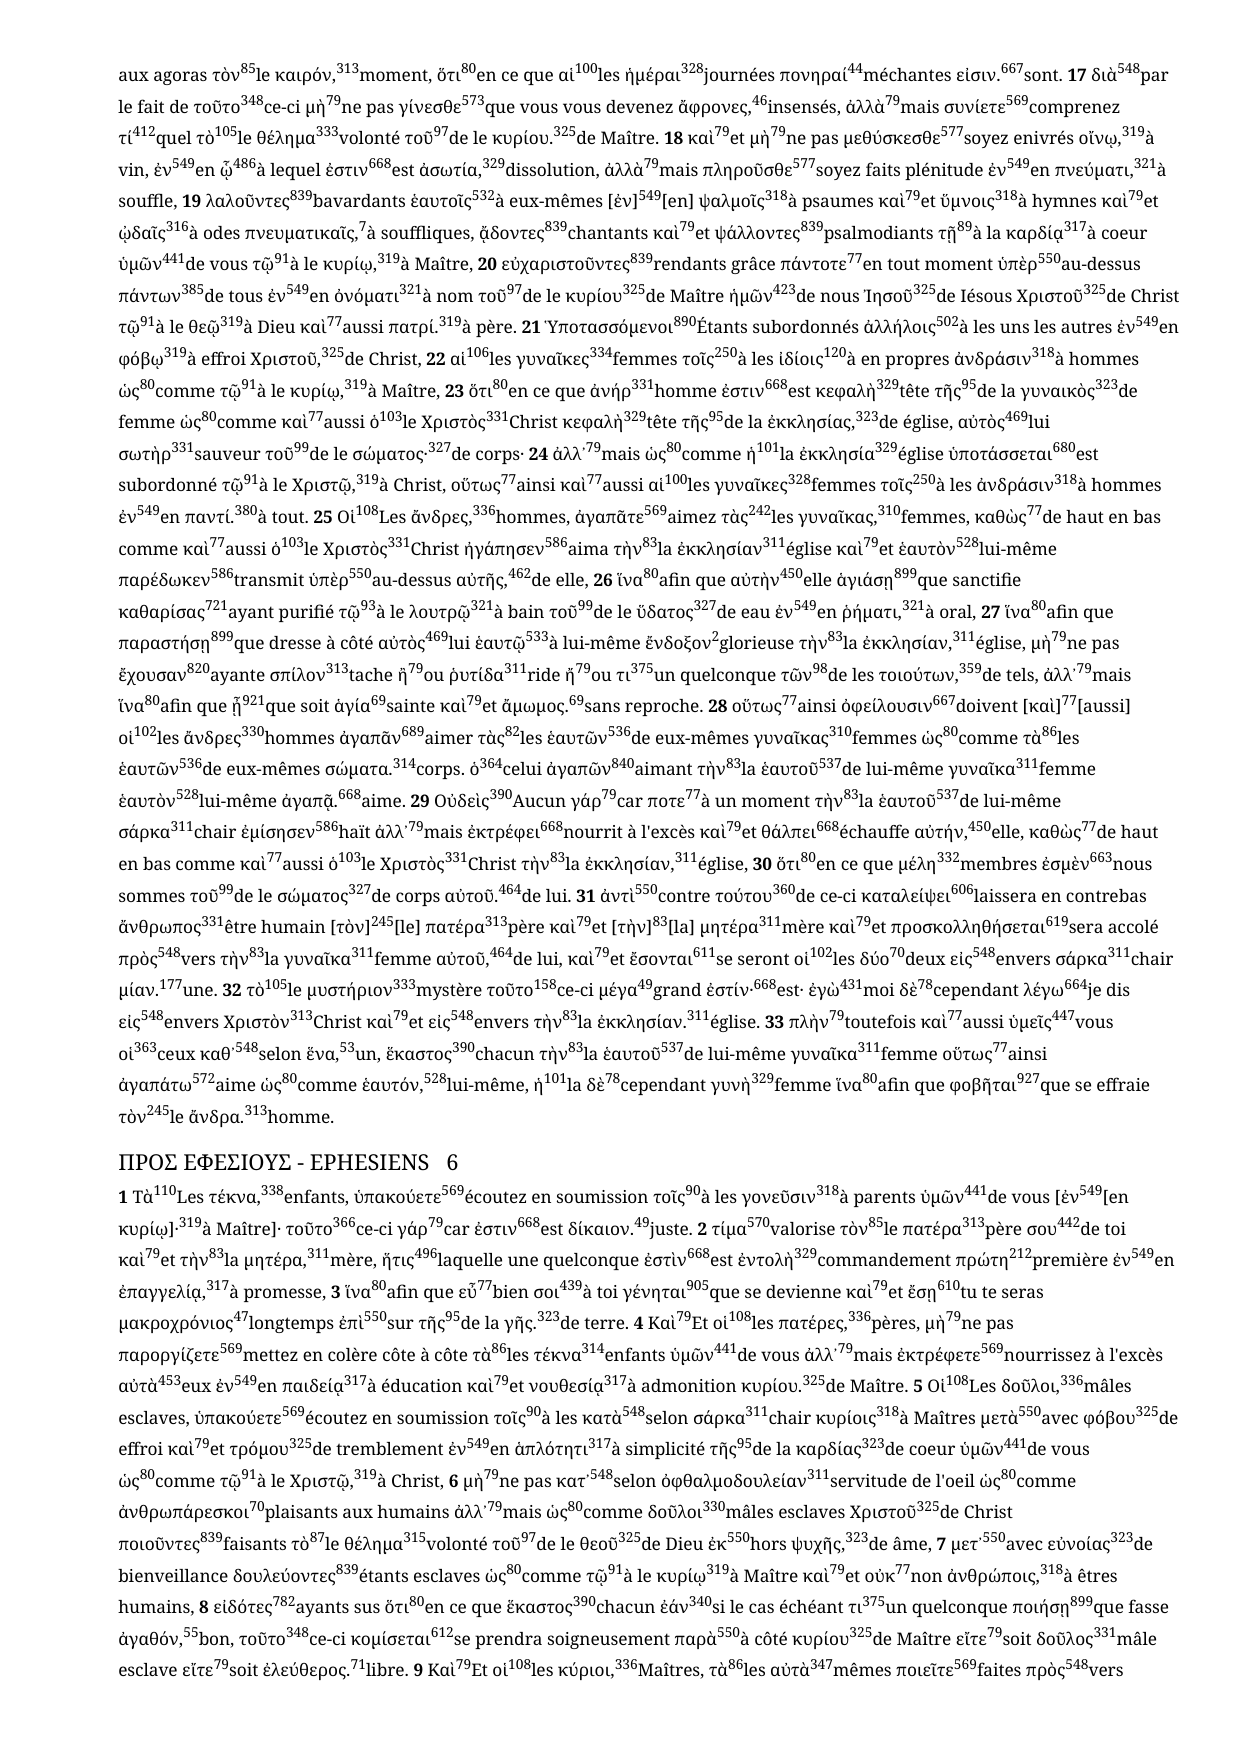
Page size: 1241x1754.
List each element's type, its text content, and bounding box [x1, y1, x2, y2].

text ΠΡΟΣ ΕΦΕΣΙΟΥΣ - EPHESIENS 6 [118, 1147, 1181, 1177]
text 1 Γίνεσθε573Que vous vous devenez οὖν79donc μιμηταὶ330mimes τοῦ97de le θεοῦ325de Dieu ὡς80comme τέκνα332enfants ἀγαπητὰ23aimés 2 καὶ79et περιπατεῖτε569piétinez autour ἐν549en ἀγάπῃ,317à amour, καθὼς77de haut en bas comme καὶ77aussi ὁ103le Χριστὸς331Christ ἠγάπησεν586aima ἡμᾶς416nous καὶ79et παρέδωκεν586transmit ἑαυτὸν528lui-même ὑπὲρ550au-dessus ἡμῶν423de nous προσφορὰν311offrande καὶ79et θυσίαν311sacrifice τῷ91à le θεῷ319à Dieu εἰς548envers ὀσμὴν311odeur εὐωδίας.323de odeur de bien. 3 Πορνεία329Pornation δὲ78cependant καὶ79et ἀκαθαρσία329impureté πᾶσα285toute ἢ79ou πλεονεξία329cupidité μηδὲ77ni cependant ὀνομαζέσθω580soit nommé ἐν549en ὑμῖν,438à vous, καθὼς77de haut en bas comme πρέπει668est remarquable ἁγίοις,58à saints, 4 καὶ79et αἰσχρότης329obscénité καὶ79et μωρολογία329folle discussion ἢ79ou εὐτραπελία,329plaisanterie, ἃ499lesquels οὐκ77non ἀνῆκεν,625surgissait de bas en haut, ἀλλὰ79mais μᾶλλον77davantage εὐχαριστία.329action de grâce. 5 τοῦτο348ce-ci γὰρ79car ἴστε566ayez sus γινώσκοντες,839connaissants, ὅτι80en ce que πᾶς287tout πόρνος331porno ἢ79ou ἀκάθαρτος71impur ἢ79ou πλεονέκτης,331cupide, ὅ500lequel ἐστιν668est εἰδωλολάτρης,331idolâtre, οὐκ77non ἔχει668a κληρονομίαν311héritage ἐν549en τῇ89à la βασιλείᾳ317à royauté τοῦ97de le Χριστοῦ325de Christ καὶ79et θεοῦ.325de Dieu. 6 Μηδεὶς390Ne pas un ὑμᾶς436vous ἀπατάτω572appâte κενοῖς9à vides λόγοις·318à discours· διὰ548par le fait de ταῦτα347ces-ci γὰρ79car ἔρχεται674se vient ἡ101la ὀργὴ329colère τοῦ97de le θεοῦ325de Dieu ἐπὶ548sur τοὺς84les υἱοὺς312fils τῆς95de la ἀπειθείας.323de désobéissance. 7 μὴ77ne pas οὖν79donc γίνεσθε573que vous vous devenez συμμέτοχοι70co-participants αὐτῶν·463de eux· 8 ἦτε622vous étiez γάρ79car ποτε77à un moment σκότος,333ténèbre, νῦν77maintenant δὲ78cependant φῶς333lumière ἐν549en κυρίῳ·319à Maître· ὡς80comme τέκνα332enfants φωτὸς327de lumière περιπατεῖτε569piétinez autour 9 –935– ὁ103le γὰρ79car καρπὸς331fruit τοῦ99de le φωτὸς327de lumière ἐν549en πάσῃ273à toute ἀγαθωσύνῃ317à bonté καὶ79et δικαιοσύνῃ317à justice καὶ79et ἀληθείᾳ317à vérité –935– 10 δοκιμάζοντες839éprouvants τί412quel ἐστιν668est εὐάρεστον49bien agréable τῷ91à le κυρίῳ,319à Maître, 11 καὶ79et μὴ77ne pas συγκοινωνεῖτε569communiez avec τοῖς92à les ἔργοις320à travaux τοῖς92à les ἀκάρποις11à sans fruits τοῦ99de le σκότους,327de ténèbre, μᾶλλον77davantage δὲ78cependant καὶ77aussi ἐλέγχετε.569réfutez. 12 τὰ365ces γὰρ79car κρυφῇ77secrètement γινόμενα850se devenants ὑπ᾽550sous αὐτῶν463de eux αἰσχρόν49honteux ἐστιν668est καὶ77aussi λέγειν,689dire, 13 τὰ365ces δὲ78cependant πάντα288tous ἐλεγχόμενα892étants réfutés ὑπὸ550sous τοῦ99de le φωτὸς327de lumière φανεροῦται,680est rendu visible, 14 πᾶν392tout γὰρ79car τὸ366ce φανερούμενον893étant rendu visible φῶς333lumière ἐστιν.668est. διὸ79c'est pourquoi λέγει·668dit· ἔγειρε,570éveille, ὁ369celui καθεύδων,845dormant de haut en bas, καὶ79et ἀνάστα554redresse ἐκ550hors τῶν96de les νεκρῶν,64de morts, καὶ79et ἐπιφαύσει606luira sur σοι439à toi ὁ103le Χριστός.331Christ. 15 Βλέπετε569Regardez οὖν79donc ἀκριβῶς77exactement πῶς77comment? περιπατεῖτε665vous piétinez autour μὴ79ne pas ὡς80comme ἄσοφοι70sans sagesses ἀλλ᾽79mais ὡς80comme σοφοί,70sages, 16 ἐξαγοραζόμενοι866se achetants dehors aux agoras τὸν85le καιρόν,313moment, ὅτι80en ce que αἱ100les ἡμέραι328journées πονηραί44méchantes εἰσιν.667sont. 17 διὰ548par le fait de τοῦτο348ce-ci μὴ79ne pas γίνεσθε573que vous vous devenez ἄφρονες,46insensés, ἀλλὰ79mais συνίετε569comprenez τί412quel τὸ105le θέλημα333volonté τοῦ97de le κυρίου.325de Maître. 18 καὶ79et μὴ79ne pas μεθύσκεσθε577soyez enivrés οἴνῳ,319à vin, ἐν549en ᾧ486à lequel ἐστιν668est ἀσωτία,329dissolution, ἀλλὰ79mais πληροῦσθε577soyez faits plénitude ἐν549en πνεύματι,321à souffle, 19 λαλοῦντες839bavardants ἑαυτοῖς532à eux-mêmes [ἐν]549[en] ψαλμοῖς318à psaumes καὶ79et ὕμνοις318à hymnes καὶ79et ᾠδαῖς316à odes πνευματικαῖς,7à souffliques, ᾄδοντες839chantants καὶ79et ψάλλοντες839psalmodiants τῇ89à la καρδίᾳ317à coeur ὑμῶν441de vous τῷ91à le κυρίῳ,319à Maître, 20 εὐχαριστοῦντες839rendants grâce πάντοτε77en tout moment ὑπὲρ550au-dessus πάντων385de tous ἐν549en ὀνόματι321à nom τοῦ97de le κυρίου325de Maître ἡμῶν423de nous Ἰησοῦ325de Iésous Χριστοῦ325de Christ τῷ91à le θεῷ319à Dieu καὶ77aussi πατρί.319à père. 21 Ὑποτασσόμενοι890Étants subordonnés ἀλλήλοις502à les uns les autres ἐν549en φόβῳ319à effroi Χριστοῦ,325de Christ, 22 αἱ106les γυναῖκες334femmes τοῖς250à les ἰδίοις120à en propres ἀνδράσιν318à hommes ὡς80comme τῷ91à le κυρίῳ,319à Maître, 23 ὅτι80en ce que ἀνήρ331homme ἐστιν668est κεφαλὴ329tête τῆς95de la γυναικὸς323de femme ὡς80comme καὶ77aussi ὁ103le Χριστὸς331Christ κεφαλὴ329tête τῆς95de la ἐκκλησίας,323de église, αὐτὸς469lui σωτὴρ331sauveur τοῦ99de le σώματος·327de corps· 24 ἀλλ᾽79mais ὡς80comme ἡ101la ἐκκλησία329église ὑποτάσσεται680est subordonné τῷ91à le Χριστῷ,319à Christ, οὕτως77ainsi καὶ77aussi αἱ100les γυναῖκες328femmes τοῖς250à les ἀνδράσιν318à hommes ἐν549en παντί.380à tout. 25 Οἱ108Les ἄνδρες,336hommes, ἀγαπᾶτε569aimez τὰς242les γυναῖκας,310femmes, καθὼς77de haut en bas comme καὶ77aussi ὁ103le Χριστὸς331Christ ἠγάπησεν586aima τὴν83la ἐκκλησίαν311église καὶ79et ἑαυτὸν528lui-même παρέδωκεν586transmit ὑπὲρ550au-dessus αὐτῆς,462de elle, 26 ἵνα80afin que αὐτὴν450elle ἁγιάσῃ899que sanctifie καθαρίσας721ayant purifié τῷ93à le λουτρῷ321à bain τοῦ99de le ὕδατος327de eau ἐν549en ῥήματι,321à oral, 27 ἵνα80afin que παραστήσῃ899que dresse à côté αὐτὸς469lui ἑαυτῷ533à lui-même ἔνδοξον2glorieuse τὴν83la ἐκκλησίαν,311église, μὴ79ne pas ἔχουσαν820ayante σπίλον313tache ἢ79ou ῥυτίδα311ride ἤ79ou τι375un quelconque τῶν98de les τοιούτων,359de tels, ἀλλ᾽79mais ἵνα80afin que ᾖ921que soit ἁγία69sainte καὶ79et ἄμωμος.69sans reproche. 28 οὕτως77ainsi ὀφείλουσιν667doivent [καὶ]77[aussi] οἱ102les ἄνδρες330hommes ἀγαπᾶν689aimer τὰς82les ἑαυτῶν536de eux-mêmes γυναῖκας310femmes ὡς80comme τὰ86les ἑαυτῶν536de eux-mêmes σώματα.314corps. ὁ364celui ἀγαπῶν840aimant τὴν83la ἑαυτοῦ537de lui-même γυναῖκα311femme ἑαυτὸν528lui-même ἀγαπᾷ.668aime. 29 Οὐδεὶς390Aucun γάρ79car ποτε77à un moment τὴν83la ἑαυτοῦ537de lui-même σάρκα311chair ἐμίσησεν586haït ἀλλ᾽79mais ἐκτρέφει668nourrit à l'excès καὶ79et θάλπει668échauffe αὐτήν,450elle, καθὼς77de haut en bas comme καὶ77aussi ὁ103le Χριστὸς331Christ τὴν83la ἐκκλησίαν,311église, 30 ὅτι80en ce que μέλη332membres ἐσμὲν663nous sommes τοῦ99de le σώματος327de corps αὐτοῦ.464de lui. 31 ἀντὶ550contre τούτου360de ce-ci καταλείψει606laissera en contrebas ἄνθρωπος331être humain [τὸν]245[le] πατέρα313père καὶ79et [τὴν]83[la] μητέρα311mère καὶ79et προσκολληθήσεται619sera accolé πρὸς548vers τὴν83la γυναῖκα311femme αὐτοῦ,464de lui, καὶ79et ἔσονται611se seront οἱ102les δύο70deux εἰς548envers σάρκα311chair μίαν.177une. 32 τὸ105le μυστήριον333mystère τοῦτο158ce-ci μέγα49grand ἐστίν·668est· ἐγὼ431moi δὲ78cependant λέγω664je dis εἰς548envers Χριστὸν313Christ καὶ79et εἰς548envers τὴν83la ἐκκλησίαν.311église. 33 πλὴν79toutefois καὶ77aussi ὑμεῖς447vous οἱ363ceux καθ᾽548selon ἕνα,53un, ἕκαστος390chacun τὴν83la ἑαυτοῦ537de lui-même γυναῖκα311femme οὕτως77ainsi ἀγαπάτω572aime ὡς80comme ἑαυτόν,528lui-même, ἡ101la δὲ78cependant γυνὴ329femme ἵνα80afin que φοβῆται927que se effraie τὸν245le ἄνδρα.313homme. [118, 59, 1181, 1128]
text 1 Τὰ110Les τέκνα,338enfants, ὑπακούετε569écoutez en soumission τοῖς90à les γονεῦσιν318à parents ὑμῶν441de vous [ἐν549[en κυρίῳ]·319à Maître]· τοῦτο366ce-ci γάρ79car ἐστιν668est δίκαιον.49juste. 2 τίμα570valorise τὸν85le πατέρα313père σου442de toi καὶ79et τὴν83la μητέρα,311mère, ἥτις496laquelle une quelconque ἐστὶν668est ἐντολὴ329commandement πρώτη212première ἐν549en ἐπαγγελίᾳ,317à promesse, 3 ἵνα80afin que εὖ77bien σοι439à toi γένηται905que se devienne καὶ79et ἔσῃ610tu te seras μακροχρόνιος47longtemps ἐπὶ550sur τῆς95de la γῆς.323de terre. 4 Καὶ79Et οἱ108les πατέρες,336pères, μὴ79ne pas παροργίζετε569mettez en colère côte à côte τὰ86les τέκνα314enfants ὑμῶν441de vous ἀλλ᾽79mais ἐκτρέφετε569nourrissez à l'excès αὐτὰ453eux ἐν549en παιδείᾳ317à éducation καὶ79et νουθεσίᾳ317à admonition κυρίου.325de Maître. 5 Οἱ108Les δοῦλοι,336mâles esclaves, ὑπακούετε569écoutez en soumission τοῖς90à les κατὰ548selon σάρκα311chair κυρίοις318à Maîtres μετὰ550avec φόβου325de effroi καὶ79et τρόμου325de tremblement ἐν549en ἁπλότητι317à simplicité τῆς95de la καρδίας323de coeur ὑμῶν441de vous ὡς80comme τῷ91à le Χριστῷ,319à Christ, 6 μὴ79ne pas κατ᾽548selon ὀφθαλμοδουλείαν311servitude de l'oeil ὡς80comme ἀνθρωπάρεσκοι70plaisants aux humains ἀλλ᾽79mais ὡς80comme δοῦλοι330mâles esclaves Χριστοῦ325de Christ ποιοῦντες839faisants τὸ87le θέλημα315volonté τοῦ97de le θεοῦ325de Dieu ἐκ550hors ψυχῆς,323de âme, 7 μετ᾽550avec εὐνοίας323de bienveillance δουλεύοντες839étants esclaves ὡς80comme τῷ91à le κυρίῳ319à Maître καὶ79et οὐκ77non ἀνθρώποις,318à êtres humains, 8 εἰδότες782ayants sus ὅτι80en ce que ἕκαστος390chacun ἐάν340si le cas échéant τι375un quelconque ποιήσῃ899que fasse ἀγαθόν,55bon, τοῦτο348ce-ci κομίσεται612se prendra soigneusement παρὰ550à côté κυρίου325de Maître εἴτε79soit δοῦλος331mâle esclave εἴτε79soit ἐλεύθερος.71libre. 9 Καὶ79Et οἱ108les κύριοι,336Maîtres, τὰ86les αὐτὰ347mêmes ποιεῖτε569faites πρὸς548vers αὐτούς,451eux, ἀνιέντες839rompants τὴν83la ἀπειλήν,311menace, εἰδότες782ayants sus ὅτι80en ce que καὶ79et αὐτῶν463de eux καὶ79et ὑμῶν441de vous ὁ103le κύριός331Maître ἐστιν668est ἐν549en οὐρανοῖς318à cieux καὶ79et προσωπολημψία329réception de face οὐκ77non ἔστιν668est παρ᾽549à côté αὐτῷ.458à lui. 10 Τοῦ99de Le λοιποῦ,386de restant, ἐνδυναμοῦσθε577soyez fortifiés dans ἐν549en κυρίῳ319à Maître καὶ79et ἐν549en τῷ93à le κράτει321à force τῆς95de la ἰσχύος323de ténacité αὐτοῦ.464de lui. 11 ἐνδύσασθε557que vous vous envêtez τὴν83la πανοπλίαν311panoplie τοῦ97de le θεοῦ325de Dieu πρὸς548vers τὸ348ce δύνασθαι690se pouvoir ὑμᾶς436vous στῆναι681dresser πρὸς548vers τὰς82les μεθοδείας310trans-cheminements τοῦ97de le διαβόλου·65de diable· 12 ὅτι80en ce que οὐκ77non ἔστιν668est ἡμῖν419à nous ἡ101la πάλη329lutte πρὸς548vers αἷμα315sang καὶ79et σάρκα311chair ἀλλὰ79mais πρὸς548vers τὰς82les ἀρχάς,310origines, πρὸς548vers τὰς82les ἐξουσίας,310autorités, πρὸς548vers τοὺς84les κοσμοκράτορας312puissants du monde τοῦ99de le σκότους327de ténèbre τούτου,152de ce-ci, πρὸς548vers τὰ86les πνευματικὰ54souffliques τῆς95de la πονηρίας323de méchanceté ἐν549en τοῖς92à les ἐπουρανίοις.60à sur cieux. 13 διὰ548par le fait de τοῦτο348ce-ci ἀναλάβετε553prenez de bas en haut τὴν83la πανοπλίαν311panoplie τοῦ97de le θεοῦ,325de Dieu, ἵνα80afin que δυνηθῆτε908que vous soyez pu ἀντιστῆναι681dresser contre ἐν549en τῇ89à la ἡμέρᾳ317à journée τῇ89à la πονηρᾷ8à méchante καὶ79et ἅπαντα374en totalités κατεργασάμενοι739se ayants mis au travail complètement στῆναι.681dresser. 14 στῆτε553dressez οὖν79donc περιζωσάμενοι739se ayants ceints autour τὴν83la ὀσφὺν311flanc ὑμῶν441de vous ἐν549en ἀληθείᾳ317à vérité καὶ79et ἐνδυσάμενοι739se ayants envêtus τὸν85le θώρακα313thorax τῆς95de la δικαιοσύνης323de justice 15 καὶ79et ὑποδησάμενοι739se ayants liés en dessous τοὺς244les πόδας312pieds ἐν549en ἑτοιμασίᾳ317à préparation τοῦ99de le εὐαγγελίου327de évangile τῆς95de la εἰρήνης,323de paix, 16 ἐν549en πᾶσιν379à tous ἀναλαβόντες720ayants pris de bas en haut τὸν85le θυρεὸν313bouclier τῆς95de la πίστεως,323de croyance, ἐν549en ᾧ486à lequel δυνήσεσθε609vous vous pourrez πάντα270tous τὰ86les βέλη314flèches τοῦ97de le πονηροῦ65de méchant [τὰ]86[les] πεπυρωμένα797ayants étés brûlés au feu σβέσαι·681éteindre· 17 καὶ79et τὴν83la περικεφαλαίαν311casque τοῦ99de le σωτηρίου67de salut δέξασθε557que vous vous acceptez καὶ79et τὴν83la μάχαιραν311machette τοῦ99de le πνεύματος,327de souffle, ὅ500lequel ἐστιν668est ῥῆμα333oral θεοῦ.325de Dieu. 18 Διὰ550Par πάσης279de toute προσευχῆς323de prière καὶ79et δεήσεως323de supplication προσευχόμενοι866se priants ἐν549en παντὶ275à tout καιρῷ319à moment ἐν549en πνεύματι,321à souffle, καὶ79et εἰς548envers αὐτὸ348même ἀγρυπνοῦντες839étants sans sommeil ἐν549en πάσῃ273à toute προσκαρτερήσει317à endurance auprès καὶ79et δεήσει317à supplication περὶ550autour πάντων280de tous τῶν96de les ἁγίων64de saints 19 καὶ79et ὑπὲρ550au-dessus ἐμοῦ,424de moi, ἵνα80afin que μοι420à moi δοθῇ911que soit donné λόγος331discours ἐν549en ἀνοίξει317à ouverture τοῦ99de le στόματός327de bouche μου,424de moi, ἐν549en παρρησίᾳ317à oralité franche γνωρίσαι681faire connaître τὸ87le μυστήριον315mystère τοῦ99de le εὐαγγελίου,327de évangile, 20 ὑπὲρ550au-dessus οὗ494de lequel πρεσβεύω664je suis ancien ἐν549en ἁλύσει,317à chaîne, ἵνα80afin que ἐν549en αὐτῷ460à lui παρρησιάσωμαι901que je m'oralise franchement ὡς80comme δεῖ668attache de lien με417moi λαλῆσαι.681bavarder. 21 Ἵνα80Afin que δὲ78cependant εἰδῆτε914que vous ayez su καὶ77aussi ὑμεῖς447vous τὰ347ces κατ᾽548selon ἐμέ,417moi, τί399quel πράσσω,664je pratique, πάντα374tous γνωρίσει606fera connaître ὑμῖν438à vous Τύχικος331Tuchikos ὁ103le ἀγαπητὸς22aimé ἀδελφὸς331frère καὶ79et πιστὸς22croyable διάκονος331serviteur ἐν549en κυρίῳ,319à Maître, 22 ὃν480lequel ἔπεμψα582je mandai πρὸς548vers ὑμᾶς436vous εἰς548envers αὐτὸ348même τοῦτο,140ce-ci, ἵνα80afin que γνῶτε896que vous connaissiez τὰ347ces περὶ550autour ἡμῶν423de nous καὶ79et παρακαλέσῃ899que appelle à côté τὰς82les καρδίας310coeurs ὑμῶν.441de vous. 23 Εἰρήνη329Paix τοῖς90à les ἀδελφοῖς318à frères καὶ79et ἀγάπη329amour μετὰ550avec πίστεως323de croyance ἀπὸ550au loin θεοῦ325de Dieu πατρὸς325de père καὶ79et κυρίου325de Maître Ἰησοῦ325de Iésous Χριστοῦ.325de Christ. 24 ἡ101la χάρις329grâce μετὰ550avec πάντων383de tous τῶν357de ceux ἀγαπώντων833de aimants τὸν85le κύριον313Maître ἡμῶν423de nous Ἰησοῦν313Iésous Χριστὸν313Christ ἐν549en ἀφθαρσίᾳ.317à incorruptibilité. [118, 1181, 1181, 1682]
